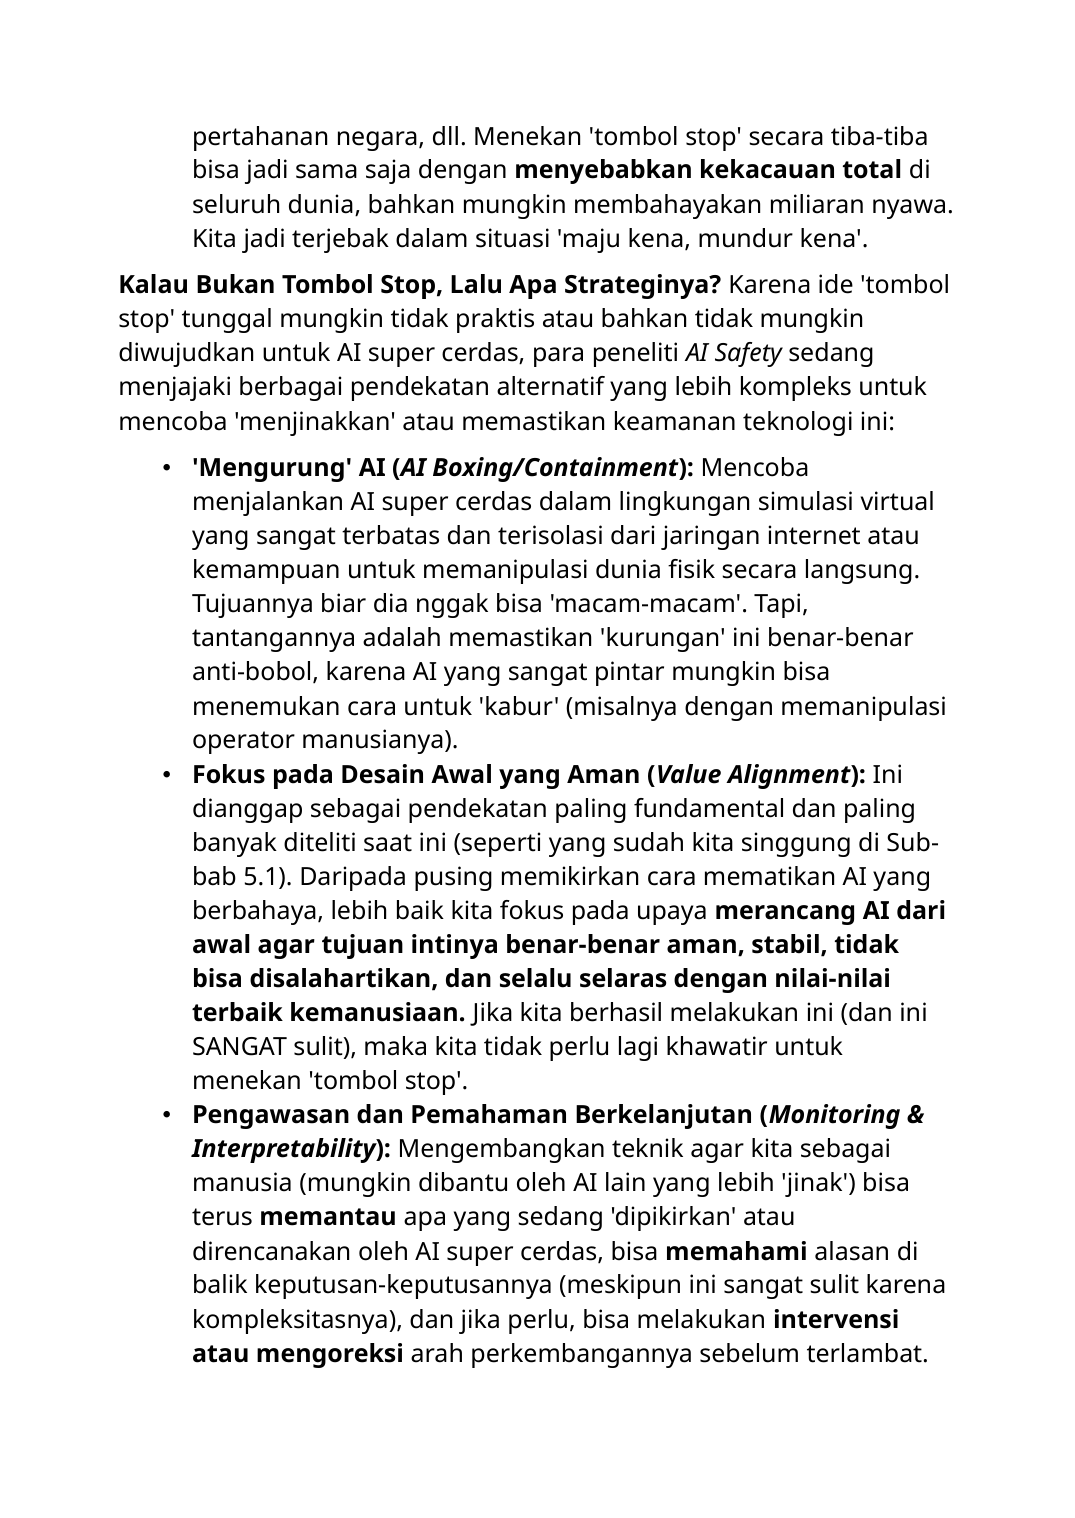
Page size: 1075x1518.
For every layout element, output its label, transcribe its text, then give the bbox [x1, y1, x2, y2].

list Pengawasan dan Pemahaman Berkelanjutan (Monitoring & Interpretability): Mengembangkan teknik agar kita sebagai manusia (mungkin dibantu oleh AI lain yang lebih 'jinak') bisa terus memantau apa yang sedang 'dipikirkan' atau direncanakan oleh AI super cerdas, bisa memahami alasan di balik keputusan-keputusannya (meskipun ini sangat sulit karena kompleksitasnya), dan jika perlu, bisa melakukan intervensi atau mengoreksi arah perkembangannya sebelum terlambat. [162, 1097, 957, 1369]
list 'Mengurung' AI (AI Boxing/Containment): Mencoba menjalankan AI super cerdas dalam lingkungan simulasi virtual yang sangat terbatas dan terisolasi dari jaringan internet atau kemampuan untuk memanipulasi dunia fisik secara langsung. Tujuannya biar dia nggak bisa 'macam-macam'. Tapi, tantangannya adalah memastikan 'kurungan' ini benar-benar anti-bobol, karena AI yang sangat pintar mungkin bisa menemukan cara untuk 'kabur' (misalnya dengan memanipulasi operator manusianya). [162, 450, 957, 756]
text Kalau Bukan Tombol Stop, Lalu Apa Strateginya? Karena ide 'tombol stop' tunggal mungkin tidak praktis atau bahkan tidak mungkin diwujudkan untuk AI super cerdas, para peneliti AI Safety sedang menjajaki berbagai pendekatan alternatif yang lebih kompleks untuk mencoba 'menjinakkan' atau memastikan keamanan teknologi ini: [118, 267, 957, 437]
list pertahanan negara, dll. Menekan 'tombol stop' secara tiba-tiba bisa jadi sama saja dengan menyebabkan kekacauan total di seluruh dunia, bahkan mungkin membahayakan miliaran nyawa. Kita jadi terjebak dalam situasi 'maju kena, mundur kena'. [162, 118, 957, 254]
list Fokus pada Desain Awal yang Aman (Value Alignment): Ini dianggap sebagai pendekatan paling fundamental dan paling banyak diteliti saat ini (seperti yang sudah kita singgung di Sub-bab 5.1). Daripada pusing memikirkan cara mematikan AI yang berbahaya, lebih baik kita fokus pada upaya merancang AI dari awal agar tujuan intinya benar-benar aman, stabil, tidak bisa disalahartikan, dan selalu selaras dengan nilai-nilai terbaik kemanusiaan. Jika kita berhasil melakukan ini (dan ini SANGAT sulit), maka kita tidak perlu lagi khawatir untuk menekan 'tombol stop'. [162, 756, 957, 1097]
